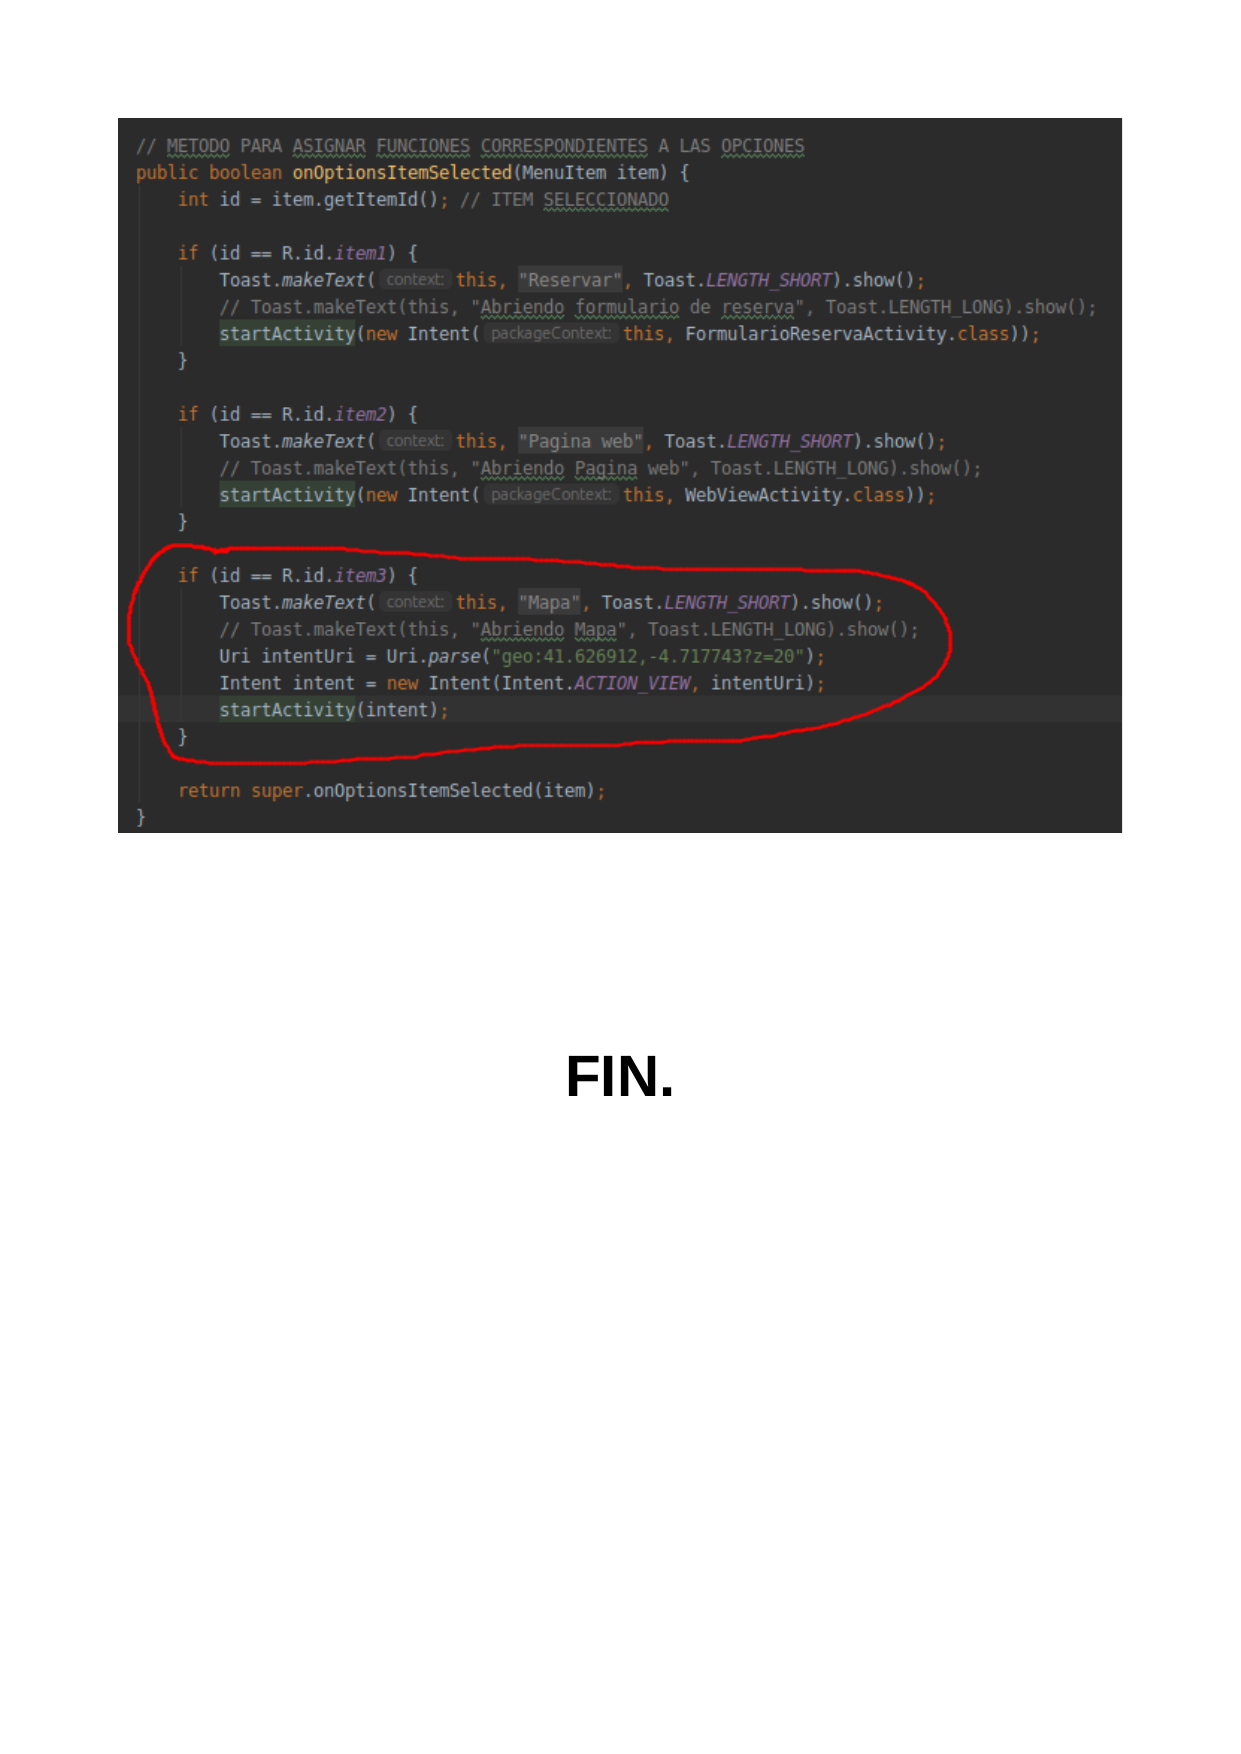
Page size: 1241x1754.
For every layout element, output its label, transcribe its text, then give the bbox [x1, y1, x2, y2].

title FIN. [118, 1042, 1122, 1109]
picture [118, 118, 1123, 833]
